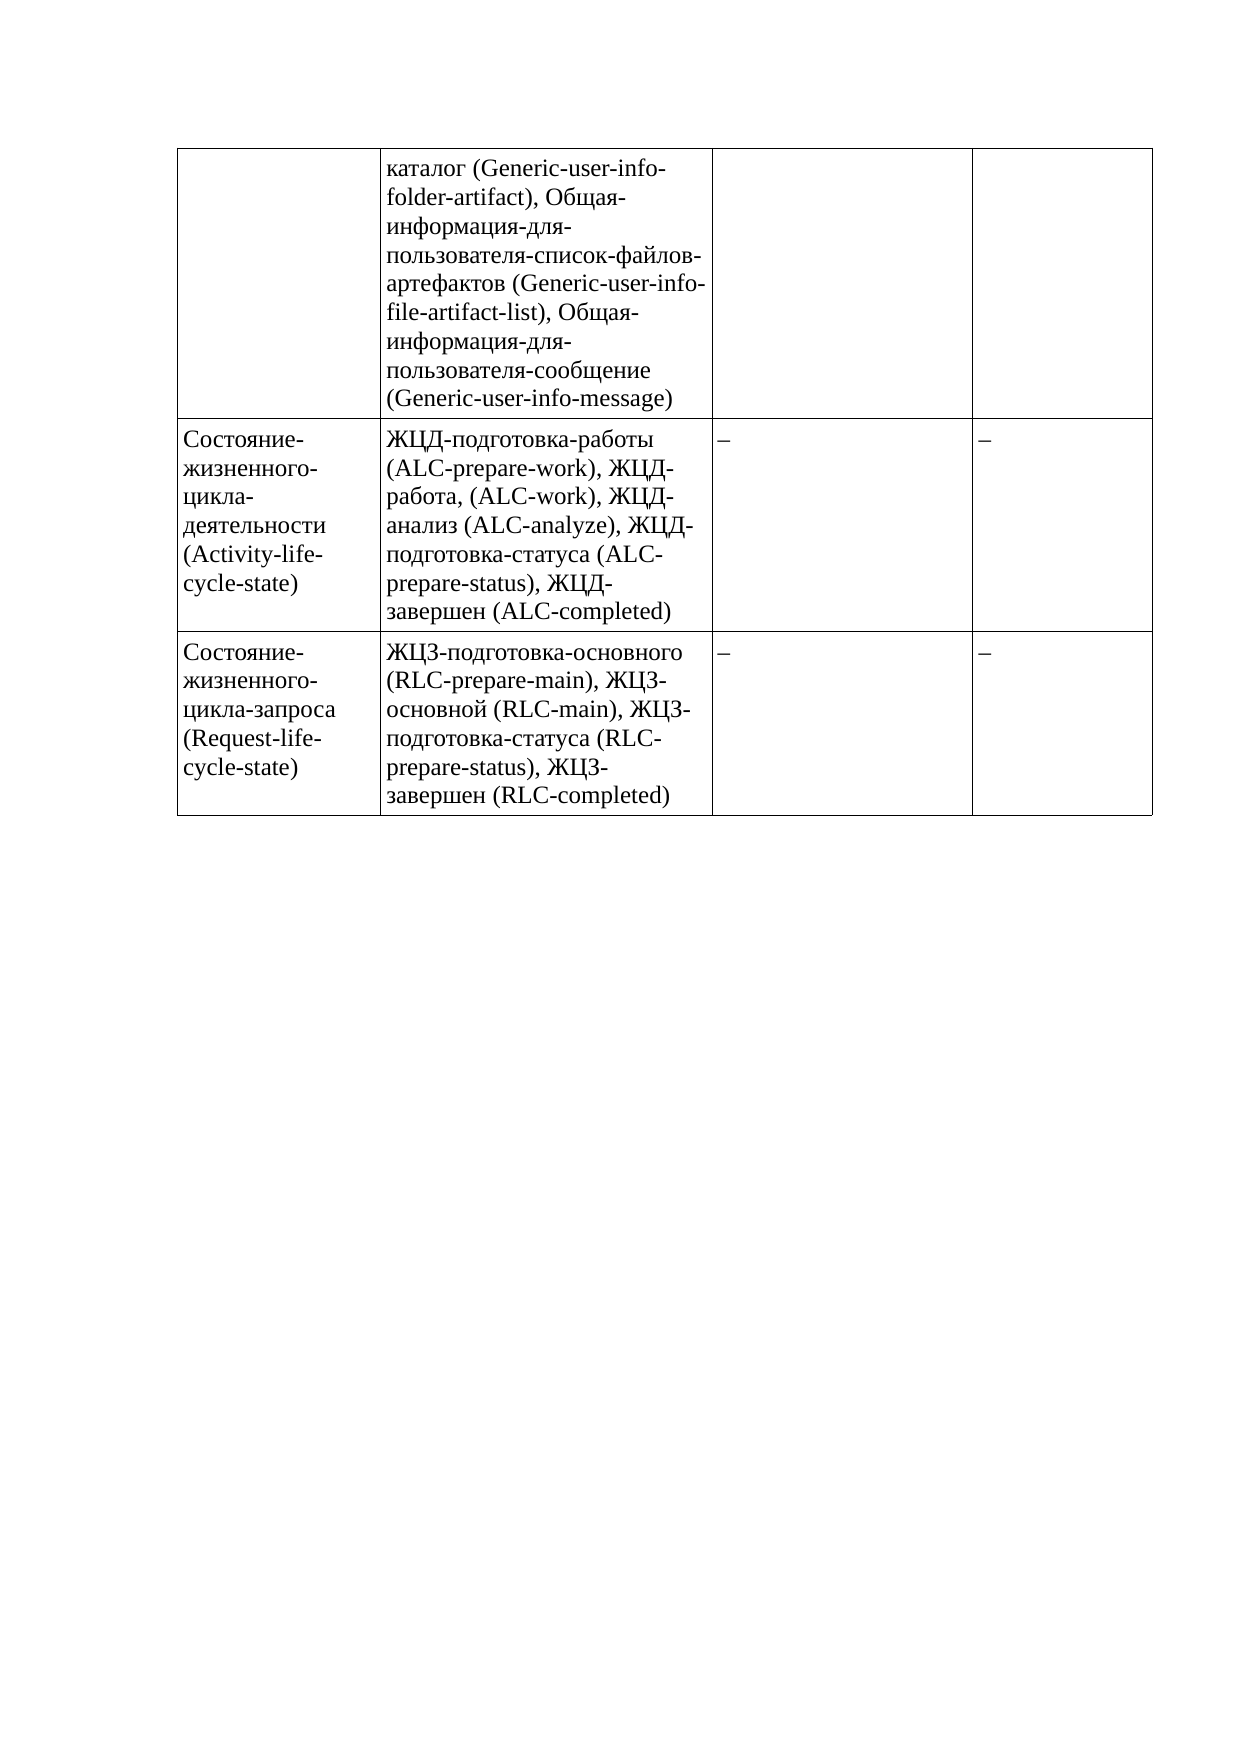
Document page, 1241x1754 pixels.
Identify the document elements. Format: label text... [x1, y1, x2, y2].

table_cell – [713, 419, 972, 631]
table_cell Состояние-жизненного-цикла-запроса (Request-life-cycle-state) [178, 632, 380, 815]
table_cell ЖЦЗ-подготовка-основного (RLC-prepare-main), ЖЦЗ-основной (RLC-main), ЖЦЗ-подготовка-статуса (RLC-prepare-status), ЖЦЗ-завершен (RLC-completed) [381, 632, 712, 815]
table_cell – [973, 632, 1152, 815]
table_cell [713, 149, 972, 418]
table_cell каталог (Generic-user-info-folder-artifact), Общая-информация-для-пользователя-список-файлов-артефактов (Generic-user-info-file-artifact-list), Общая-информация-для-пользователя-сообщение (Generic-user-info-message) [381, 149, 712, 418]
table_cell – [713, 632, 972, 815]
table_cell – [973, 419, 1152, 631]
table_cell ЖЦД-подготовка-работы (ALC-prepare-work), ЖЦД-работа, (ALC-work), ЖЦД-анализ (ALC-analyze), ЖЦД-подготовка-статуса (ALC-prepare-status), ЖЦД-завершен (ALC-completed) [381, 419, 712, 631]
table_cell [178, 149, 380, 418]
table_cell [973, 149, 1152, 418]
table_cell Состояние-жизненного-цикла-деятельности (Activity-life-cycle-state) [178, 419, 380, 631]
